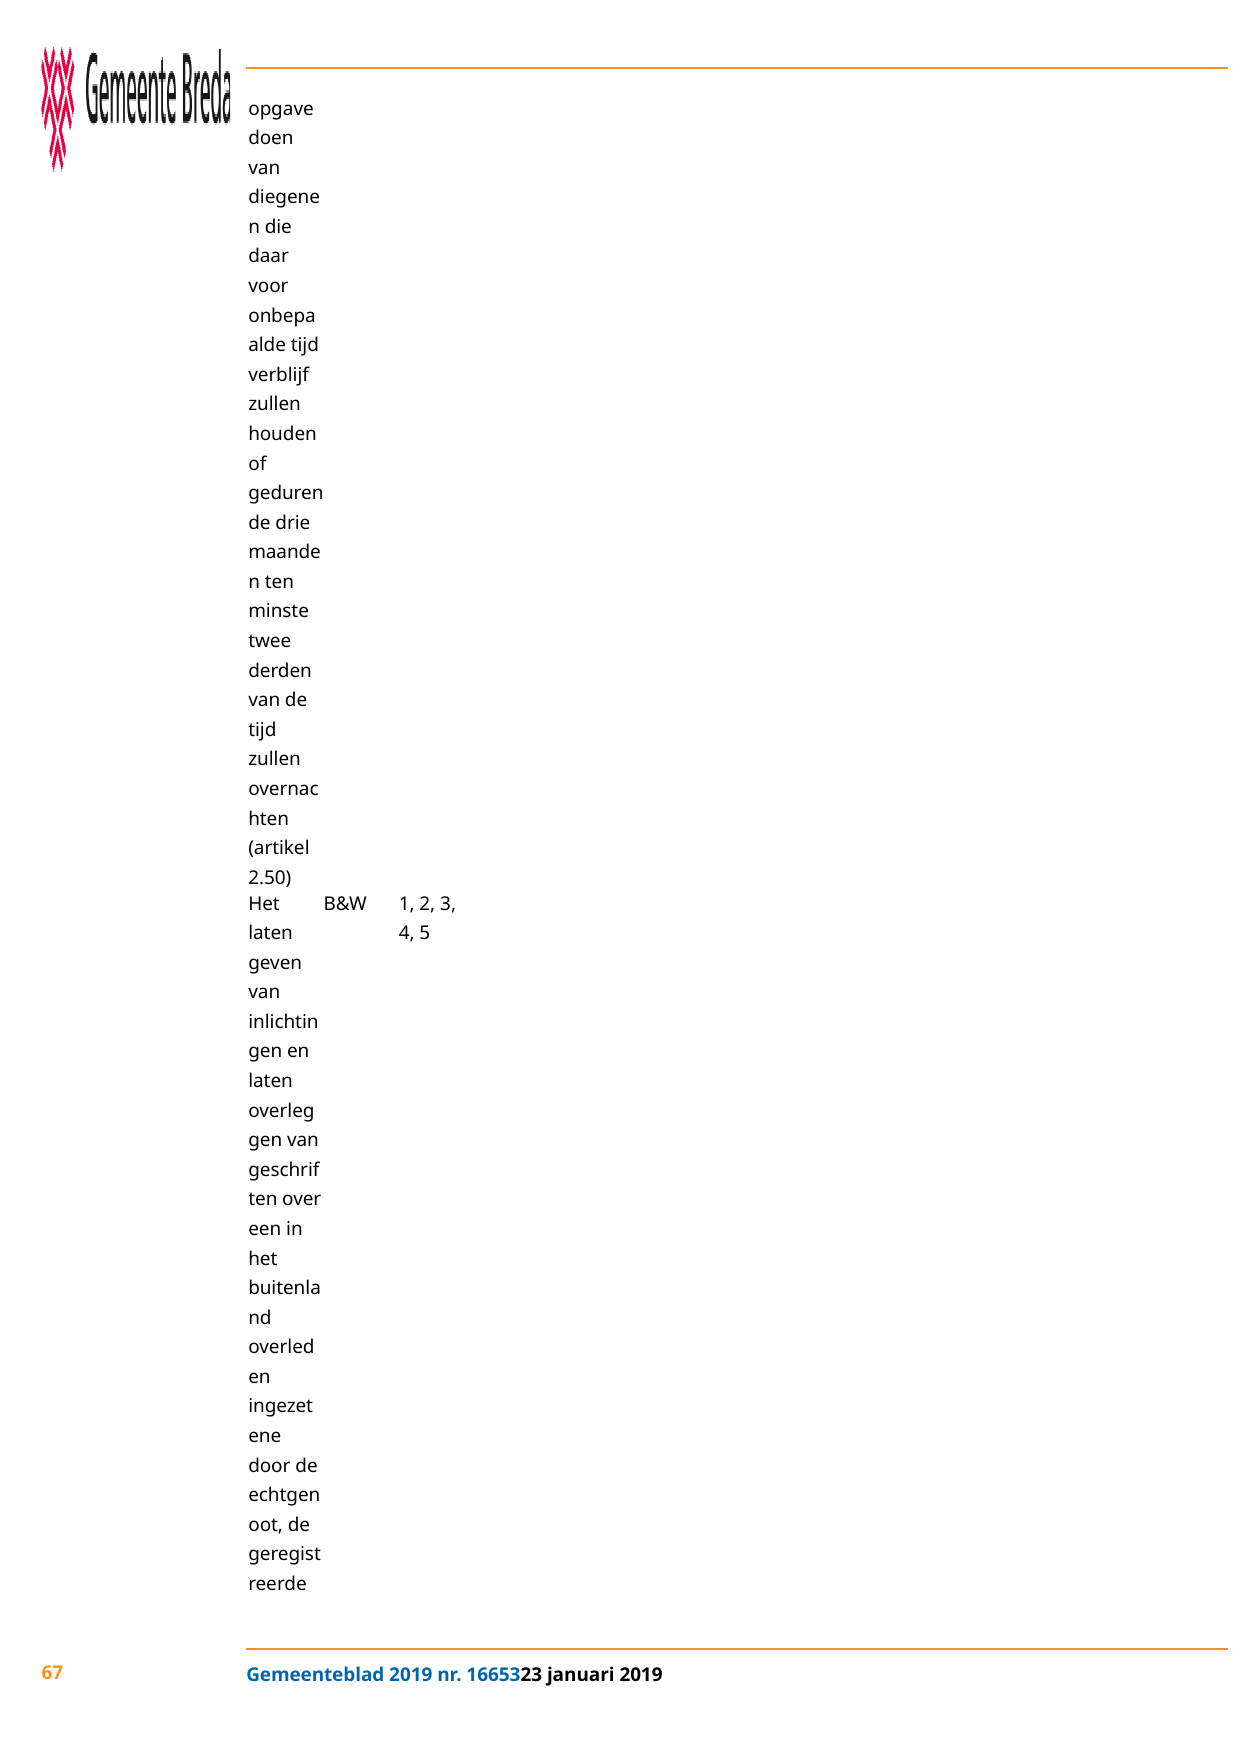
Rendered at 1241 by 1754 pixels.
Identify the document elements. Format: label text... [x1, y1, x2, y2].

table_cell Het laten geven van inlichtingen en laten overleggen van geschriften over een in het buitenland overleden ingezetene door de echtgenoot, de geregistreerde [248, 890, 323, 1596]
table_cell 1, 2, 3, 4, 5 [399, 890, 474, 1596]
table_cell [474, 890, 549, 1596]
table_cell opgave doen van diegenen die daar voor onbepaalde tijd verblijf zullen houden of gedurende drie maanden ten minste twee derden van de tijd zullen overnachten (artikel 2.50) [248, 95, 323, 890]
table_cell [323, 95, 398, 890]
picture [41, 47, 231, 172]
table_cell [399, 95, 474, 890]
table_cell [474, 95, 549, 890]
table_cell B&W [323, 890, 398, 1596]
